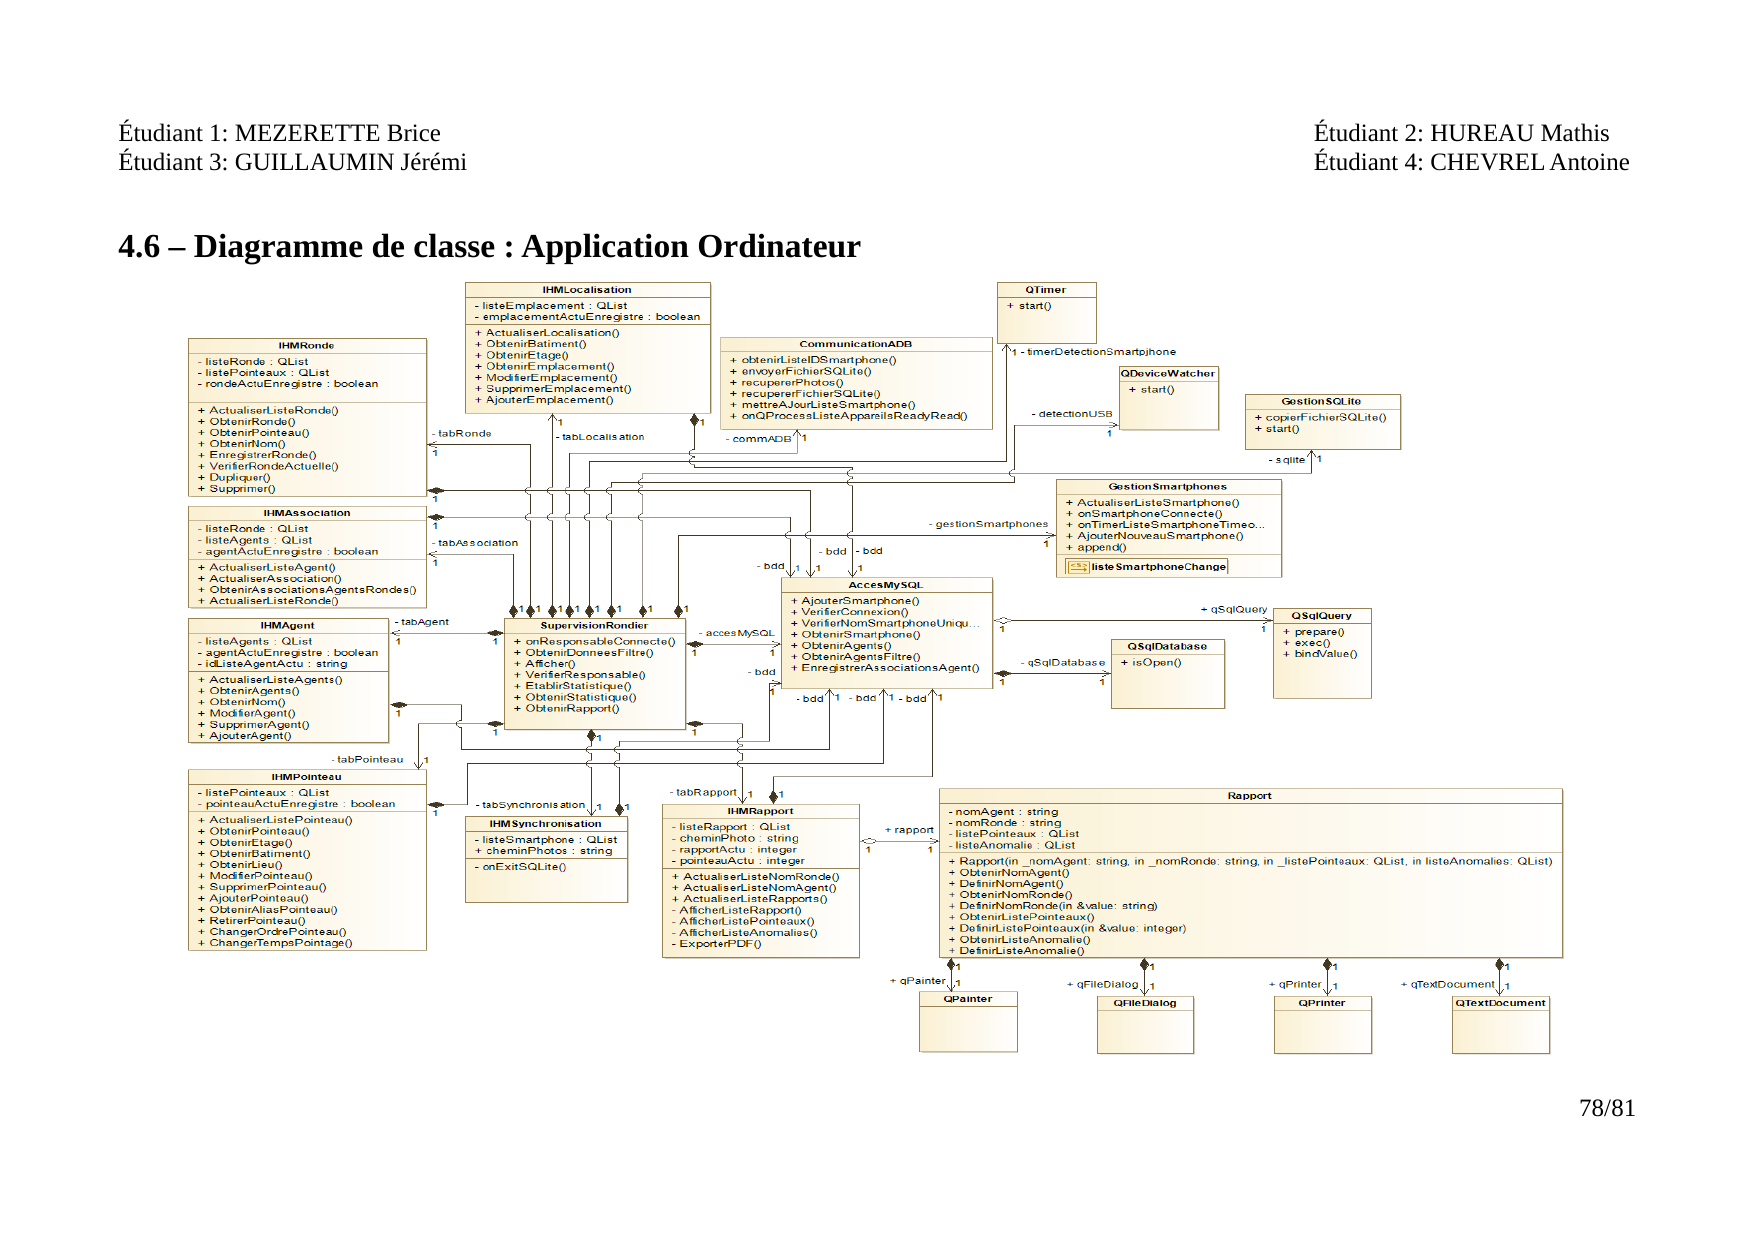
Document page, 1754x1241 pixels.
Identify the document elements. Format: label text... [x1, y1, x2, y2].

picture [178, 275, 1573, 1061]
subtitle 4.6 – Diagramme de classe : Application Ordinateur [118, 226, 1636, 264]
